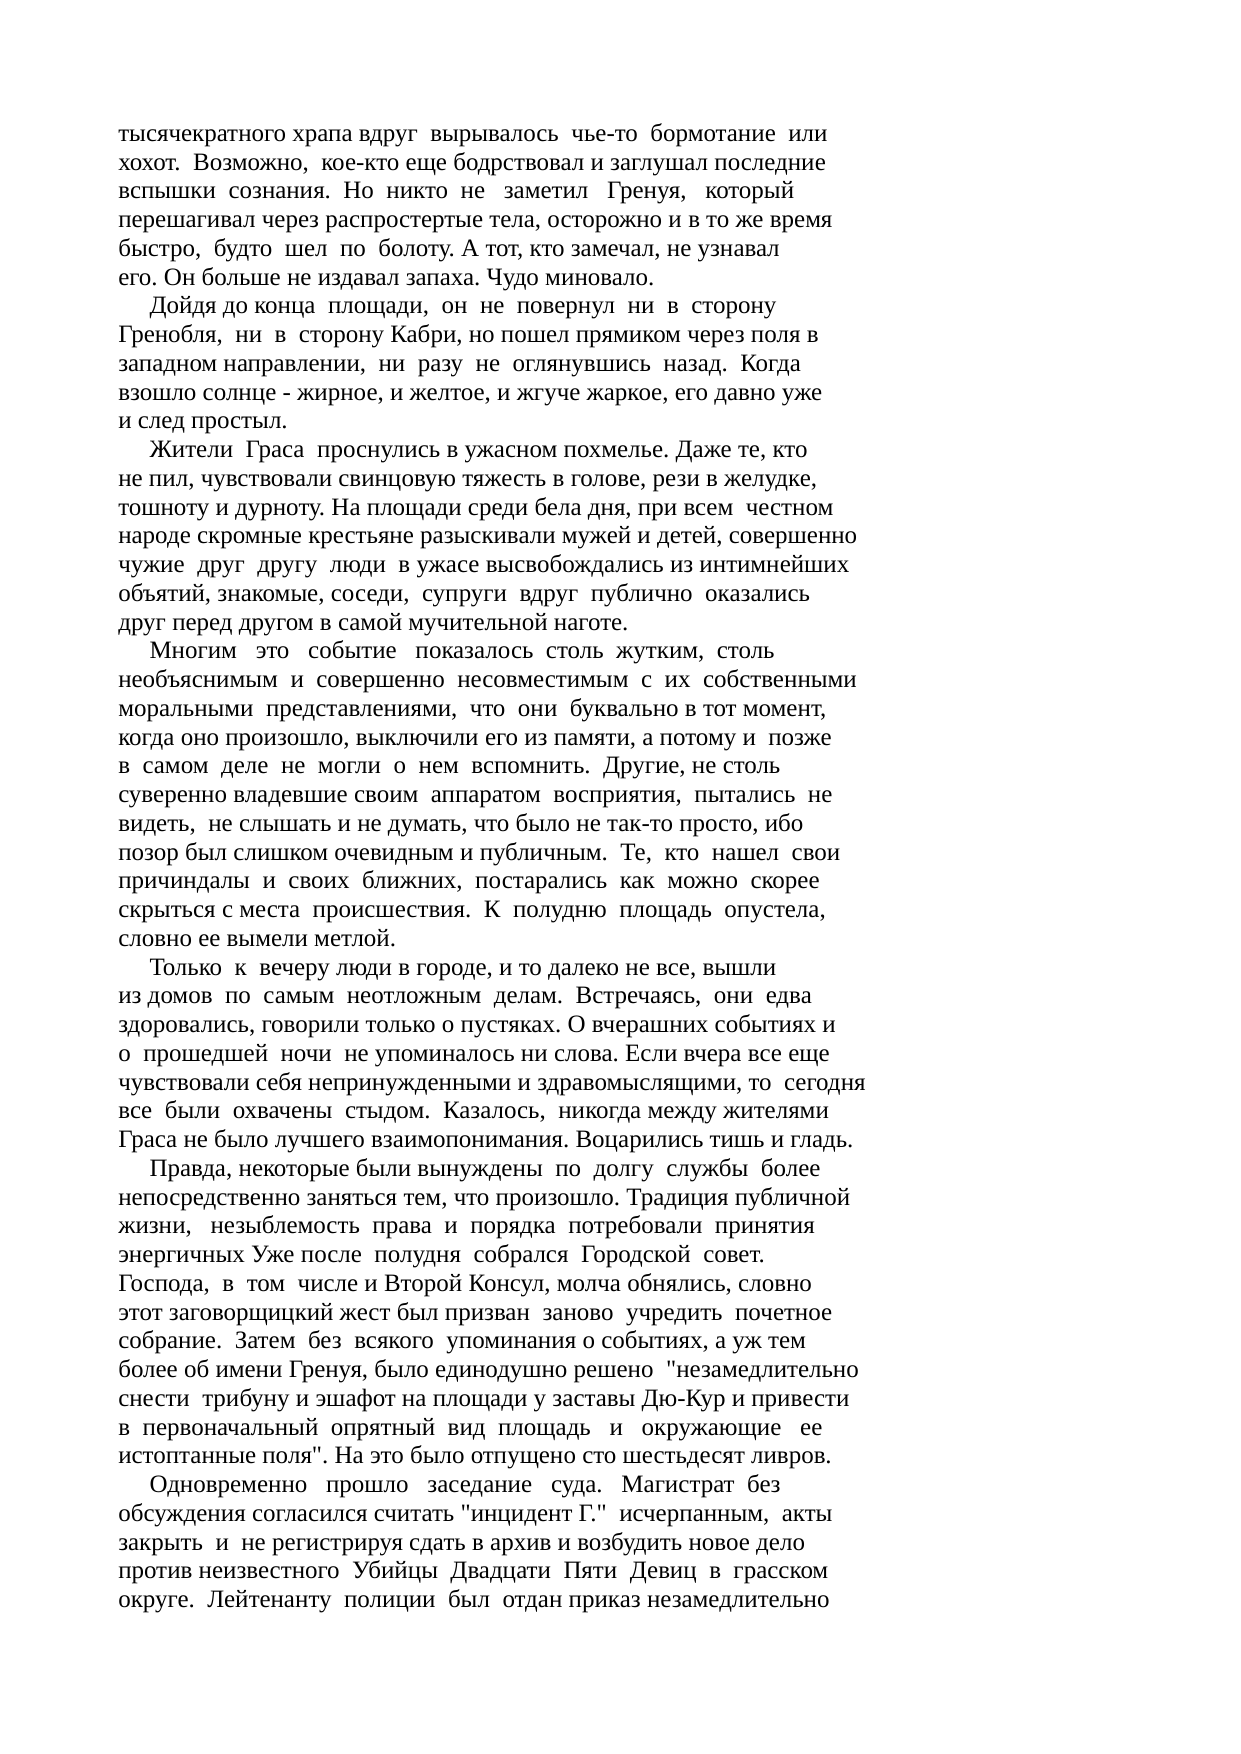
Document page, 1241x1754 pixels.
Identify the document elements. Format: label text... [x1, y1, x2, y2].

text снести трибуну и эшафот на площади у заставы Дю-Кур и привести [118, 1383, 1122, 1412]
text словно ее вымели метлой. [118, 923, 1122, 952]
text перешагивал через распростертые тела, осторожно и в то же время [118, 204, 1122, 233]
text Граса не было лучшего взаимопонимания. Воцарились тишь и гладь. [118, 1124, 1122, 1153]
text чужие друг другу люди в ужасе высвобождались из интимнейших [118, 549, 1122, 578]
text быстро, будто шел по болоту. А тот, кто замечал, не узнавал [118, 233, 1122, 262]
text чувствовали себя непринужденными и здравомыслящими, то сегодня [118, 1067, 1122, 1096]
text в самом деле не могли о нем вспомнить. Другие, не столь [118, 751, 1122, 779]
text обсуждения согласился считать "инцидент Г." исчерпанным, акты [118, 1498, 1122, 1527]
text жизни, незыблемость права и порядка потребовали принятия [118, 1211, 1122, 1239]
text здоровались, говорили только о пустяках. О вчерашних событиях и [118, 1009, 1122, 1038]
text народе скромные крестьяне разыскивали мужей и детей, совершенно [118, 521, 1122, 549]
text все были охвачены стыдом. Казалось, никогда между жителями [118, 1096, 1122, 1124]
text Только к вечеру люди в городе, и то далеко не все, вышли [118, 952, 1122, 981]
text истоптанные поля". На это было отпущено сто шестьдесят ливров. [118, 1441, 1122, 1469]
text Многим это событие показалось столь жутким, столь [118, 636, 1122, 664]
text Господа, в том числе и Второй Консул, молча обнялись, словно [118, 1268, 1122, 1297]
text в первоначальный опрятный вид площадь и окружающие ее [118, 1412, 1122, 1441]
text взошло солнце - жирное, и желтое, и жгуче жаркое, его давно уже [118, 377, 1122, 406]
text когда оно произошло, выключили его из памяти, а потому и позже [118, 722, 1122, 751]
text более об имени Гренуя, было единодушно решено "незамедлительно [118, 1354, 1122, 1383]
text его. Он больше не издавал запаха. Чудо миновало. [118, 262, 1122, 291]
text непосредственно заняться тем, что произошло. Традиция публичной [118, 1182, 1122, 1211]
text Правда, некоторые были вынуждены по долгу службы более [118, 1153, 1122, 1182]
text Одновременно прошло заседание суда. Магистрат без [118, 1469, 1122, 1498]
text округе. Лейтенанту полиции был отдан приказ незамедлительно [118, 1584, 1122, 1613]
text моральными представлениями, что они буквально в тот момент, [118, 693, 1122, 722]
text видеть, не слышать и не думать, что было не так-то просто, ибо [118, 808, 1122, 837]
text тошноту и дурноту. На площади среди бела дня, при всем честном [118, 492, 1122, 521]
text энергичных Уже после полудня собрался Городской совет. [118, 1239, 1122, 1268]
text хохот. Возможно, кое-кто еще бодрствовал и заглушал последние [118, 147, 1122, 176]
text и след простыл. [118, 406, 1122, 434]
text друг перед другом в самой мучительной наготе. [118, 607, 1122, 636]
text Жители Граса проснулись в ужасном похмелье. Даже те, кто [118, 434, 1122, 463]
text западном направлении, ни разу не оглянувшись назад. Когда [118, 348, 1122, 377]
text скрыться с места происшествия. К полудню площадь опустела, [118, 894, 1122, 923]
text Гренобля, ни в сторону Кабри, но пошел прямиком через поля в [118, 319, 1122, 348]
text этот заговорщицкий жест был призван заново учредить почетное [118, 1297, 1122, 1326]
text причиндалы и своих ближних, постарались как можно скорее [118, 866, 1122, 894]
text Дойдя до конца площади, он не повернул ни в сторону [118, 291, 1122, 319]
text объятий, знакомые, соседи, супруги вдруг публично оказались [118, 578, 1122, 607]
text тысячекратного храпа вдруг вырывалось чье-то бормотание или [118, 118, 1122, 147]
text суверенно владевшие своим аппаратом восприятия, пытались не [118, 779, 1122, 808]
text из домов по самым неотложным делам. Встречаясь, они едва [118, 981, 1122, 1009]
text позор был слишком очевидным и публичным. Те, кто нашел свои [118, 837, 1122, 866]
text не пил, чувствовали свинцовую тяжесть в голове, рези в желудке, [118, 463, 1122, 492]
text против неизвестного Убийцы Двадцати Пяти Девиц в грасском [118, 1556, 1122, 1584]
text вспышки сознания. Но никто не заметил Гренуя, который [118, 176, 1122, 204]
text собрание. Затем без всякого упоминания о событиях, а уж тем [118, 1326, 1122, 1354]
text о прошедшей ночи не упоминалось ни слова. Если вчера все еще [118, 1038, 1122, 1067]
text необъяснимым и совершенно несовместимым с их собственными [118, 664, 1122, 693]
text закрыть и не регистрируя сдать в архив и возбудить новое дело [118, 1527, 1122, 1556]
